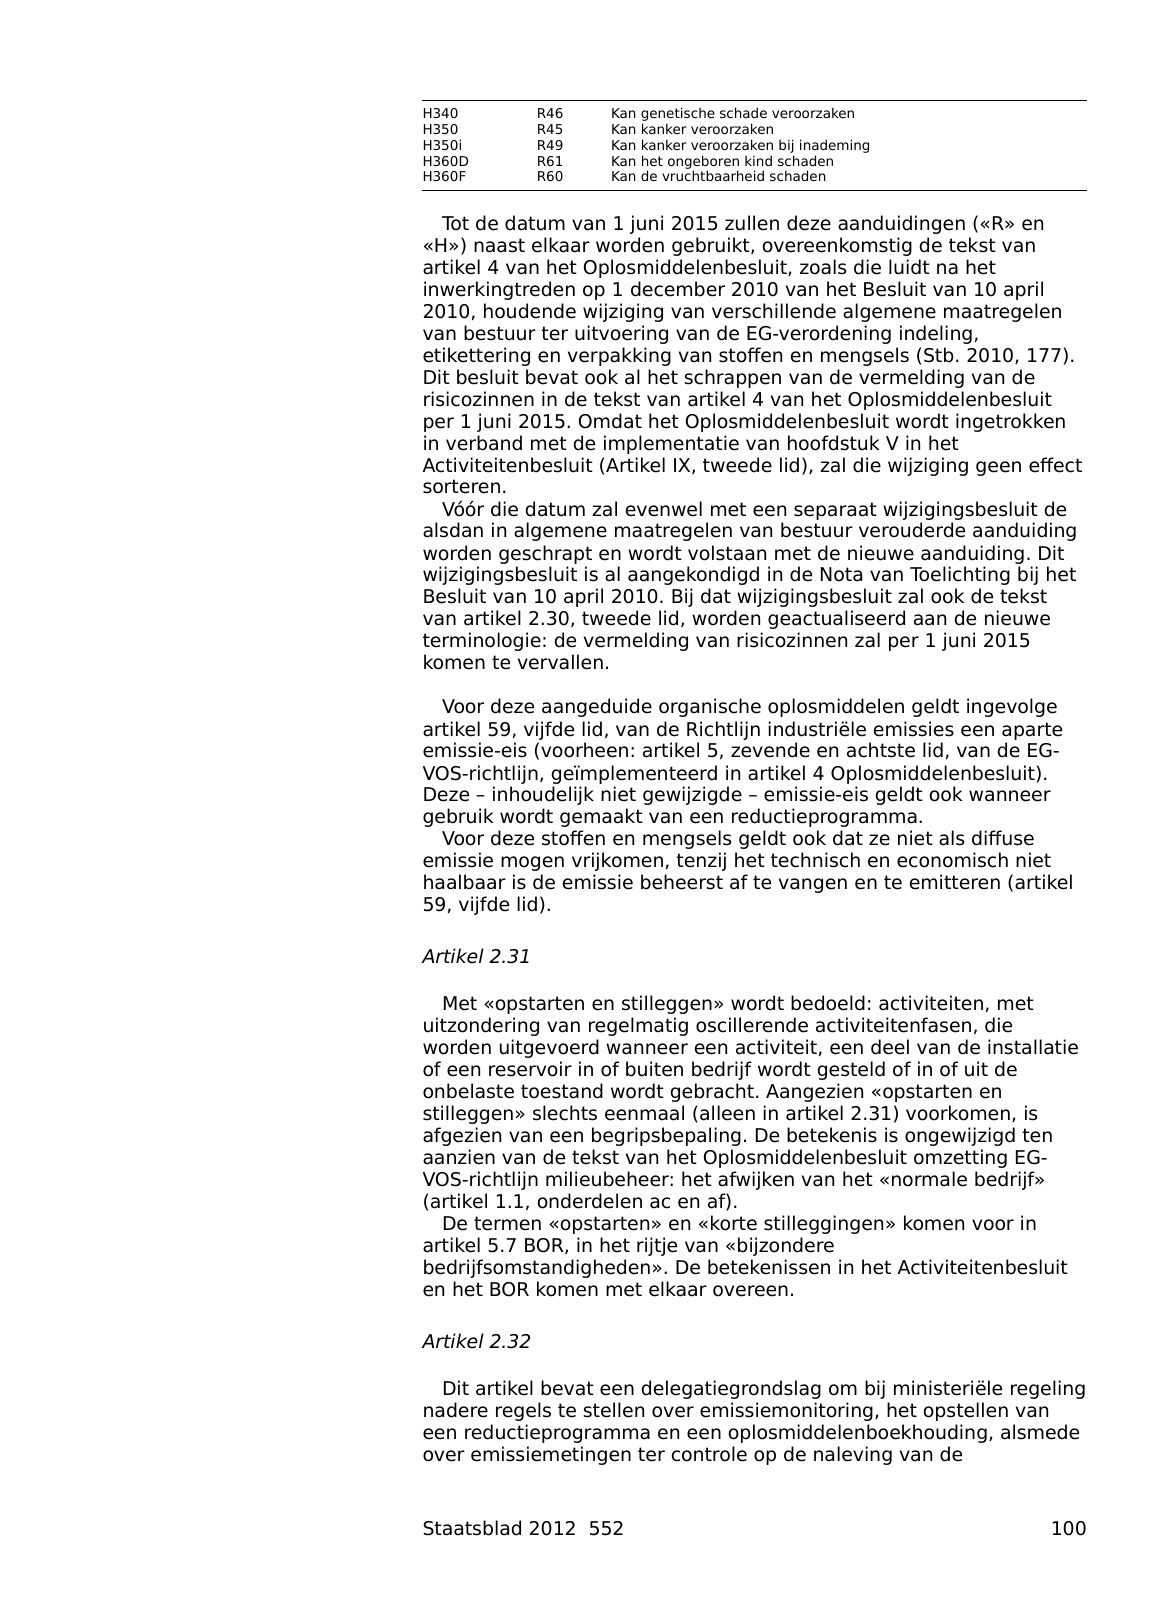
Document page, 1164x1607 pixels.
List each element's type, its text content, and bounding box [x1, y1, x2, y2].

table_header R46 [531, 101, 605, 122]
table_cell Kan het ongeboren kind schaden [605, 153, 1087, 169]
table_header H340 [422, 101, 531, 122]
text Met «opstarten en stilleggen» wordt bedoeld: activiteiten, met uitzondering van regelmatig oscillerende activiteitenfasen, die worden uitgevoerd wanneer een activiteit, een deel van de installatie of een reservoir in of buiten bedrijf wordt gesteld of in of uit de onbelaste toestand wordt gebracht. Aangezien «opstarten en stilleggen» slechts eenmaal (alleen in artikel 2.31) voorkomen, is afgezien van een begripsbepaling. De betekenis is ongewijzigd ten aanzien van de tekst van het Oplosmiddelenbesluit omzetting EG-VOS-richtlijn milieubeheer: het afwijken van het «normale bedrijf» (artikel 1.1, onderdelen ac en af). [422, 993, 1087, 1213]
table_header Kan genetische schade veroorzaken [605, 101, 1087, 122]
subtitle Artikel 2.32 [422, 1331, 1087, 1353]
text Voor deze aangeduide organische oplosmiddelen geldt ingevolge artikel 59, vijfde lid, van de Richtlijn industriële emissies een aparte emissie-eis (voorheen: artikel 5, zevende en achtste lid, van de EG-VOS-richtlijn, geïmplementeerd in artikel 4 Oplosmiddelenbesluit). Deze – inhoudelijk niet gewijzigde – emissie-eis geldt ook wanneer gebruik wordt gemaakt van een reductieprogramma. [422, 696, 1087, 828]
text Dit artikel bevat een delegatiegrondslag om bij ministeriële regeling nadere regels te stellen over emissiemonitoring, het opstellen van een reductieprogramma en een oplosmiddelenboekhouding, alsmede over emissiemetingen ter controle op de naleving van de [422, 1378, 1087, 1466]
table_cell Kan kanker veroorzaken [605, 122, 1087, 138]
subtitle Artikel 2.31 [422, 946, 1087, 968]
table_cell R45 [531, 122, 605, 138]
table_cell H350 [422, 122, 531, 138]
table_cell R60 [531, 169, 605, 189]
table_cell Kan kanker veroorzaken bij inademing [605, 138, 1087, 153]
table_cell R49 [531, 138, 605, 153]
text Vóór die datum zal evenwel met een separaat wijzigingsbesluit de alsdan in algemene maatregelen van bestuur verouderde aanduiding worden geschrapt en wordt volstaan met de nieuwe aanduiding. Dit wijzigingsbesluit is al aangekondigd in de Nota van Toelichting bij het Besluit van 10 april 2010. Bij dat wijzigingsbesluit zal ook de tekst van artikel 2.30, tweede lid, worden geactualiseerd aan de nieuwe terminologie: de vermelding van risicozinnen zal per 1 juni 2015 komen te vervallen. [422, 498, 1087, 674]
text Tot de datum van 1 juni 2015 zullen deze aanduidingen («R» en «H») naast elkaar worden gebruikt, overeenkomstig de tekst van artikel 4 van het Oplosmiddelenbesluit, zoals die luidt na het inwerkingtreden op 1 december 2010 van het Besluit van 10 april 2010, houdende wijziging van verschillende algemene maatregelen van bestuur ter uitvoering van de EG-verordening indeling, etikettering en verpakking van stoffen en mengsels (Stb. 2010, 177). Dit besluit bevat ook al het schrappen van de vermelding van de risicozinnen in de tekst van artikel 4 van het Oplosmiddelenbesluit per 1 juni 2015. Omdat het Oplosmiddelenbesluit wordt ingetrokken in verband met de implementatie van hoofdstuk V in het Activiteitenbesluit (Artikel IX, tweede lid), zal die wijziging geen effect sorteren. [422, 213, 1087, 498]
table_cell H350i [422, 138, 531, 153]
text De termen «opstarten» en «korte stilleggingen» komen voor in artikel 5.7 BOR, in het rijtje van «bijzondere bedrijfsomstandigheden». De betekenissen in het Activiteitenbesluit en het BOR komen met elkaar overeen. [422, 1213, 1087, 1301]
text Voor deze stoffen en mengsels geldt ook dat ze niet als diffuse emissie mogen vrijkomen, tenzij het technisch en economisch niet haalbaar is de emissie beheerst af te vangen en te emitteren (artikel 59, vijfde lid). [422, 828, 1087, 916]
table_cell Kan de vruchtbaarheid schaden [605, 169, 1087, 189]
table_cell H360D [422, 153, 531, 169]
table_cell H360F [422, 169, 531, 189]
table_cell R61 [531, 153, 605, 169]
